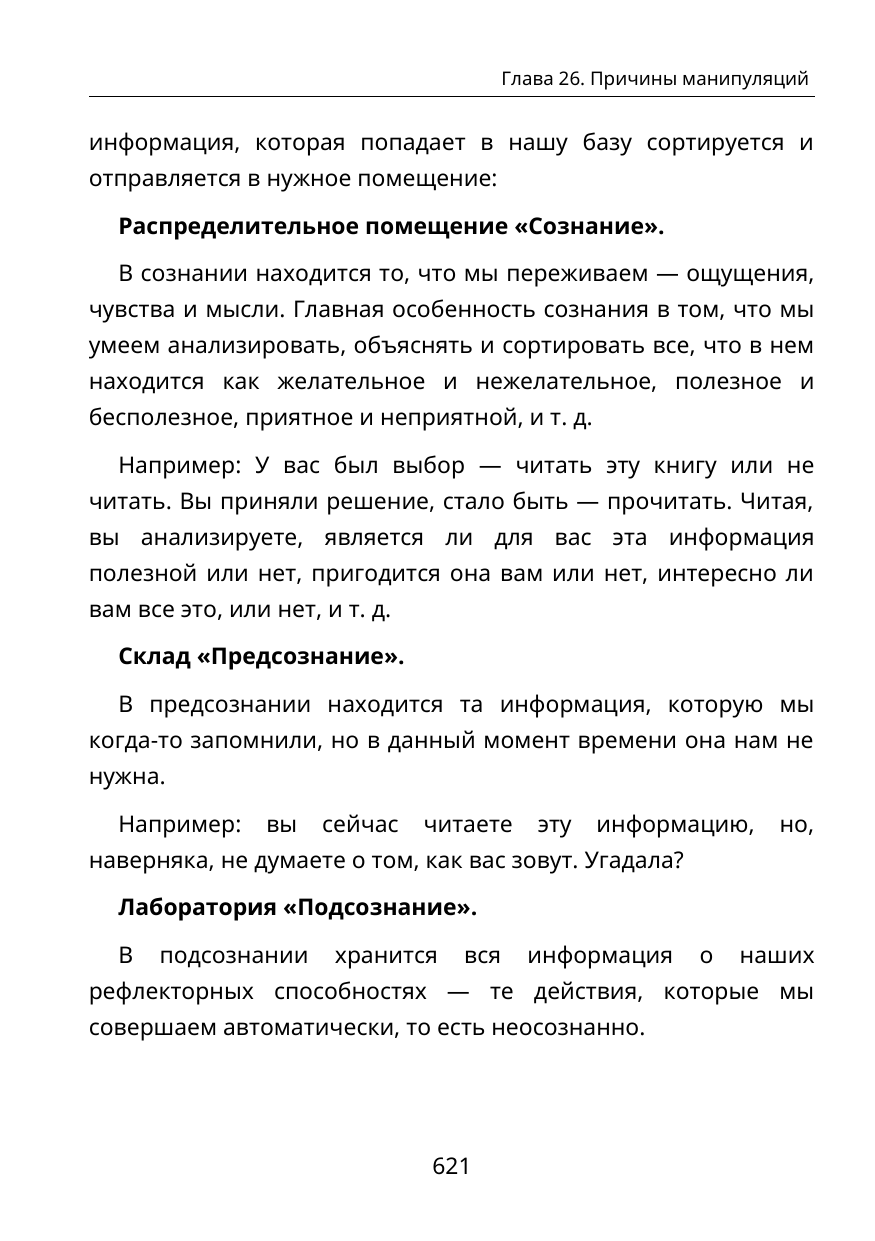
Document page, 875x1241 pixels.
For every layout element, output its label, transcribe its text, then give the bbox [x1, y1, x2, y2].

text Лаборатория «Подсознание». [88, 891, 815, 922]
text В подсознании хранится вся информация о наших рефлекторных способностях — те действия, которые мы совершаем автоматически, то есть неосознанно. [88, 939, 815, 1042]
text Распределительное помещение «Сознание». [88, 210, 815, 241]
text В предсознании находится та информация, которую мы когда-то запомнили, но в данный момент времени она нам не нужна. [88, 688, 815, 791]
text Склад «Предсознание». [88, 640, 815, 672]
text Например: У вас был выбор — читать эту книгу или не читать. Вы приняли решение, стало быть — прочитать. Читая, вы анализируете, является ли для вас эта информация полезной или нет, пригодится она вам или нет, интересно ли вам все это, или нет, и т. д. [88, 449, 815, 624]
text Например: вы сейчас читаете эту информацию, но, наверняка, не думаете о том, как вас зовут. Угадала? [88, 808, 815, 875]
text информация, которая попадает в нашу базу сортируется и отправляется в нужное помещение: [88, 126, 815, 193]
text В сознании находится то, что мы переживаем — ощущения, чувства и мысли. Главная особенность сознания в том, что мы умеем анализировать, объяснять и сортировать все, что в нем находится как желательное и нежелательное, полезное и бесполезное, приятное и неприятной, и т. д. [88, 257, 815, 432]
